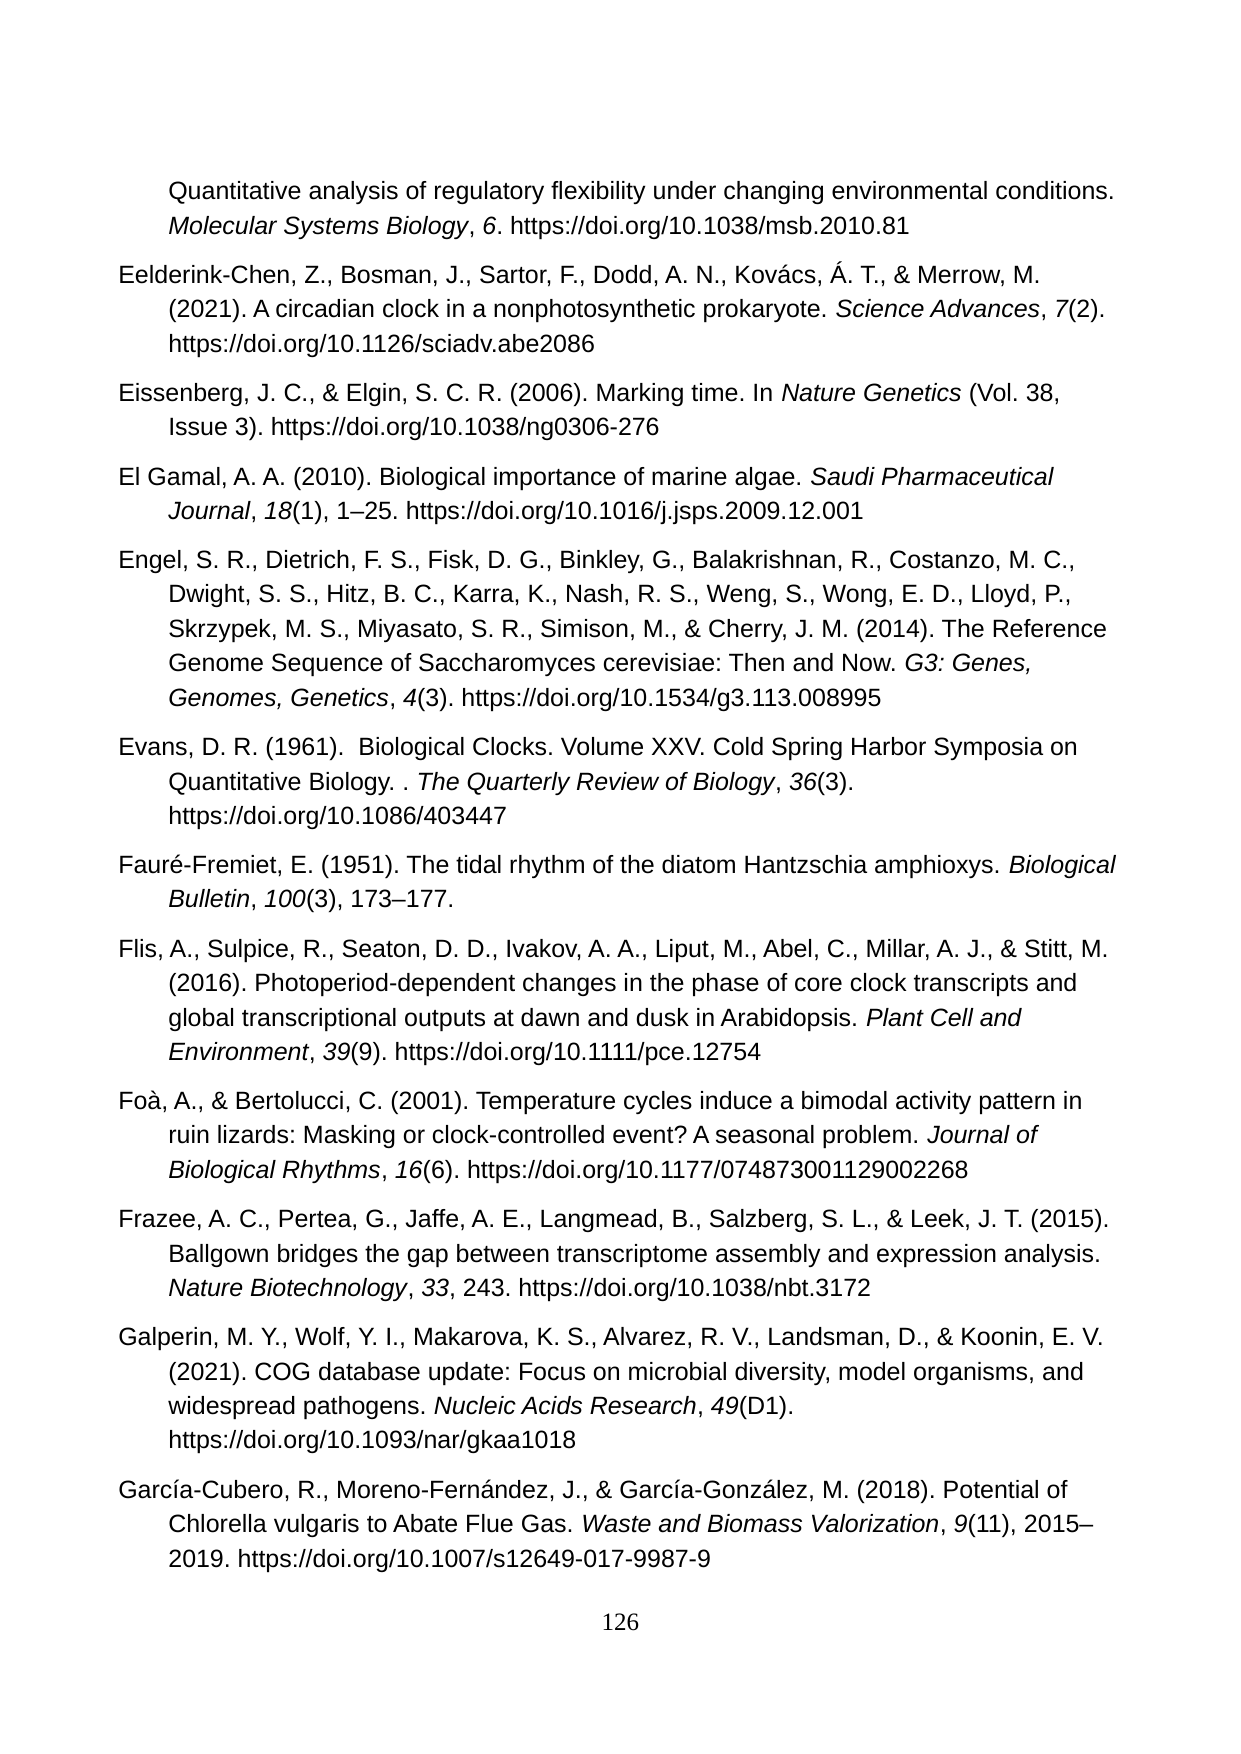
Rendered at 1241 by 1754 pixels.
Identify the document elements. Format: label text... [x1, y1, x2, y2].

text Fauré-Fremiet, E. (1951). The tidal rhythm of the diatom Hantzschia amphioxys. Biological Bulletin, 100(3), 173–177. [118, 850, 1122, 913]
text Galperin, M. Y., Wolf, Y. I., Makarova, K. S., Alvarez, R. V., Landsman, D., & Koonin, E. V. (2021). COG database update: Focus on microbial diversity, model organisms, and widespread pathogens. Nucleic Acids Research, 49(D1). https://doi.org/10.1093/nar/gkaa1018 [118, 1322, 1122, 1454]
text Foà, A., & Bertolucci, C. (2001). Temperature cycles induce a bimodal activity pattern in ruin lizards: Masking or clock-controlled event? A seasonal problem. Journal of Biological Rhythms, 16(6). https://doi.org/10.1177/074873001129002268 [118, 1086, 1122, 1184]
text Quantitative analysis of regulatory flexibility under changing environmental conditions. Molecular Systems Biology, 6. https://doi.org/10.1038/msb.2010.81 [118, 176, 1122, 239]
text Evans, D. R. (1961). Biological Clocks. Volume XXV. Cold Spring Harbor Symposia on Quantitative Biology. . The Quarterly Review of Biology, 36(3). https://doi.org/10.1086/403447 [118, 732, 1122, 830]
text García-Cubero, R., Moreno-Fernández, J., & García-González, M. (2018). Potential of Chlorella vulgaris to Abate Flue Gas. Waste and Biomass Valorization, 9(11), 2015–2019. https://doi.org/10.1007/s12649-017-9987-9 [118, 1474, 1122, 1572]
text Eelderink-Chen, Z., Bosman, J., Sartor, F., Dodd, A. N., Kovács, Á. T., & Merrow, M. (2021). A circadian clock in a nonphotosynthetic prokaryote. Science Advances, 7(2). https://doi.org/10.1126/sciadv.abe2086 [118, 260, 1122, 358]
text Flis, A., Sulpice, R., Seaton, D. D., Ivakov, A. A., Liput, M., Abel, C., Millar, A. J., & Stitt, M. (2016). Photoperiod-dependent changes in the phase of core clock transcripts and global transcriptional outputs at dawn and dusk in Arabidopsis. Plant Cell and Environment, 39(9). https://doi.org/10.1111/pce.12754 [118, 933, 1122, 1066]
text Eissenberg, J. C., & Elgin, S. C. R. (2006). Marking time. In Nature Genetics (Vol. 38, Issue 3). https://doi.org/10.1038/ng0306-276 [118, 378, 1122, 441]
text Frazee, A. C., Pertea, G., Jaffe, A. E., Langmead, B., Salzberg, S. L., & Leek, J. T. (2015). Ballgown bridges the gap between transcriptome assembly and expression analysis. Nature Biotechnology, 33, 243. https://doi.org/10.1038/nbt.3172 [118, 1204, 1122, 1302]
text El Gamal, A. A. (2010). Biological importance of marine algae. Saudi Pharmaceutical Journal, 18(1), 1–25. https://doi.org/10.1016/j.jsps.2009.12.001 [118, 461, 1122, 525]
text Engel, S. R., Dietrich, F. S., Fisk, D. G., Binkley, G., Balakrishnan, R., Costanzo, M. C., Dwight, S. S., Hitz, B. C., Karra, K., Nash, R. S., Weng, S., Wong, E. D., Lloyd, P., Skrzypek, M. S., Miyasato, S. R., Simison, M., & Cherry, J. M. (2014). The Reference Genome Sequence of Saccharomyces cerevisiae: Then and Now. G3: Genes, Genomes, Genetics, 4(3). https://doi.org/10.1534/g3.113.008995 [118, 545, 1122, 712]
